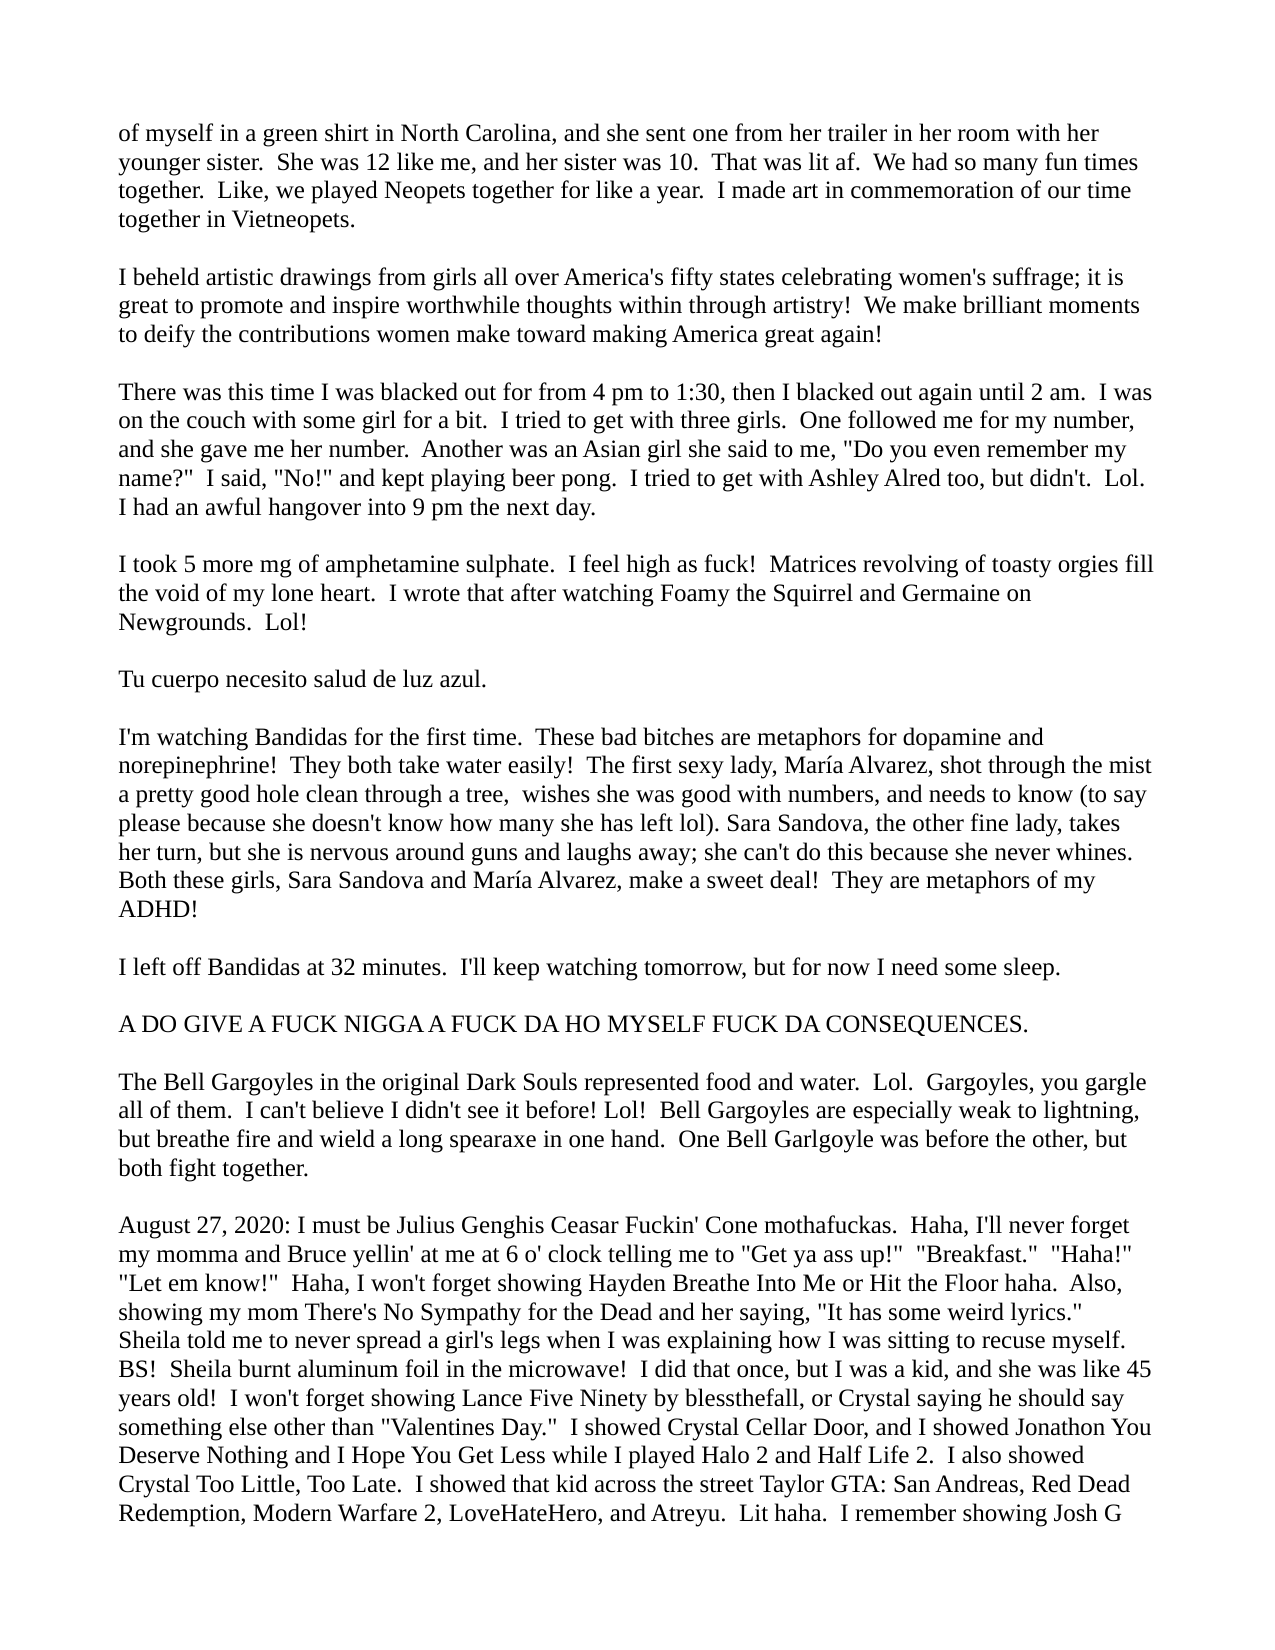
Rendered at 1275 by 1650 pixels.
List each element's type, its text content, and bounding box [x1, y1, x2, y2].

text I left off Bandidas at 32 minutes. I'll keep watching tomorrow, but for now I need some sleep. [118, 952, 1157, 981]
text Tu cuerpo necesito salud de luz azul. [118, 664, 1157, 693]
text I beheld artistic drawings from girls all over America's fifty states celebrating women's suffrage; it is great to promote and inspire worthwhile thoughts within through artistry! We make brilliant moments to deify the contributions women make toward making America great again! [118, 262, 1157, 348]
text I'm watching Bandidas for the first time. These bad bitches are metaphors for dopamine and norepinephrine! They both take water easily! The first sexy lady, María Alvarez, shot through the mist a pretty good hole clean through a tree, wishes she was good with numbers, and needs to know (to say please because she doesn't know how many she has left lol). Sara Sandova, the other fine lady, takes her turn, but she is nervous around guns and laughs away; she can't do this because she never whines. Both these girls, Sara Sandova and María Alvarez, make a sweet deal! They are metaphors of my ADHD! [118, 722, 1157, 923]
text A DO GIVE A FUCK NIGGA A FUCK DA HO MYSELF FUCK DA CONSEQUENCES. [118, 1009, 1157, 1038]
text I took 5 more mg of amphetamine sulphate. I feel high as fuck! Matrices revolving of toasty orgies fill the void of my lone heart. I wrote that after watching Foamy the Squirrel and Germaine on Newgrounds. Lol! [118, 549, 1157, 636]
text The Bell Gargoyles in the original Dark Souls represented food and water. Lol. Gargoyles, you gargle all of them. I can't believe I didn't see it before! Lol! Bell Gargoyles are especially weak to lightning, but breathe fire and wield a long spearaxe in one hand. One Bell Garlgoyle was before the other, but both fight together. [118, 1067, 1157, 1182]
text of myself in a green shirt in North Carolina, and she sent one from her trailer in her room with her younger sister. She was 12 like me, and her sister was 10. That was lit af. We had so many fun times together. Like, we played Neopets together for like a year. I made art in commemoration of our time together in Vietneopets. [118, 118, 1157, 233]
text August 27, 2020: I must be Julius Genghis Ceasar Fuckin' Cone mothafuckas. Haha, I'll never forget my momma and Bruce yellin' at me at 6 o' clock telling me to "Get ya ass up!" "Breakfast." "Haha!" "Let em know!" Haha, I won't forget showing Hayden Breathe Into Me or Hit the Floor haha. Also, showing my mom There's No Sympathy for the Dead and her saying, "It has some weird lyrics." Sheila told me to never spread a girl's legs when I was explaining how I was sitting to recuse myself. BS! Sheila burnt aluminum foil in the microwave! I did that once, but I was a kid, and she was like 45 years old! I won't forget showing Lance Five Ninety by blessthefall, or Crystal saying he should say something else other than "Valentines Day." I showed Crystal Cellar Door, and I showed Jonathon You Deserve Nothing and I Hope You Get Less while I played Halo 2 and Half Life 2. I also showed Crystal Too Little, Too Late. I showed that kid across the street Taylor GTA: San Andreas, Red Dead Redemption, Modern Warfare 2, LoveHateHero, and Atreyu. Lit haha. I remember showing Josh G [118, 1211, 1157, 1527]
text There was this time I was blacked out for from 4 pm to 1:30, then I blacked out again until 2 am. I was on the couch with some girl for a bit. I tried to get with three girls. One followed me for my number, and she gave me her number. Another was an Asian girl she said to me, "Do you even remember my name?" I said, "No!" and kept playing beer pong. I tried to get with Ashley Alred too, but didn't. Lol. I had an awful hangover into 9 pm the next day. [118, 377, 1157, 521]
